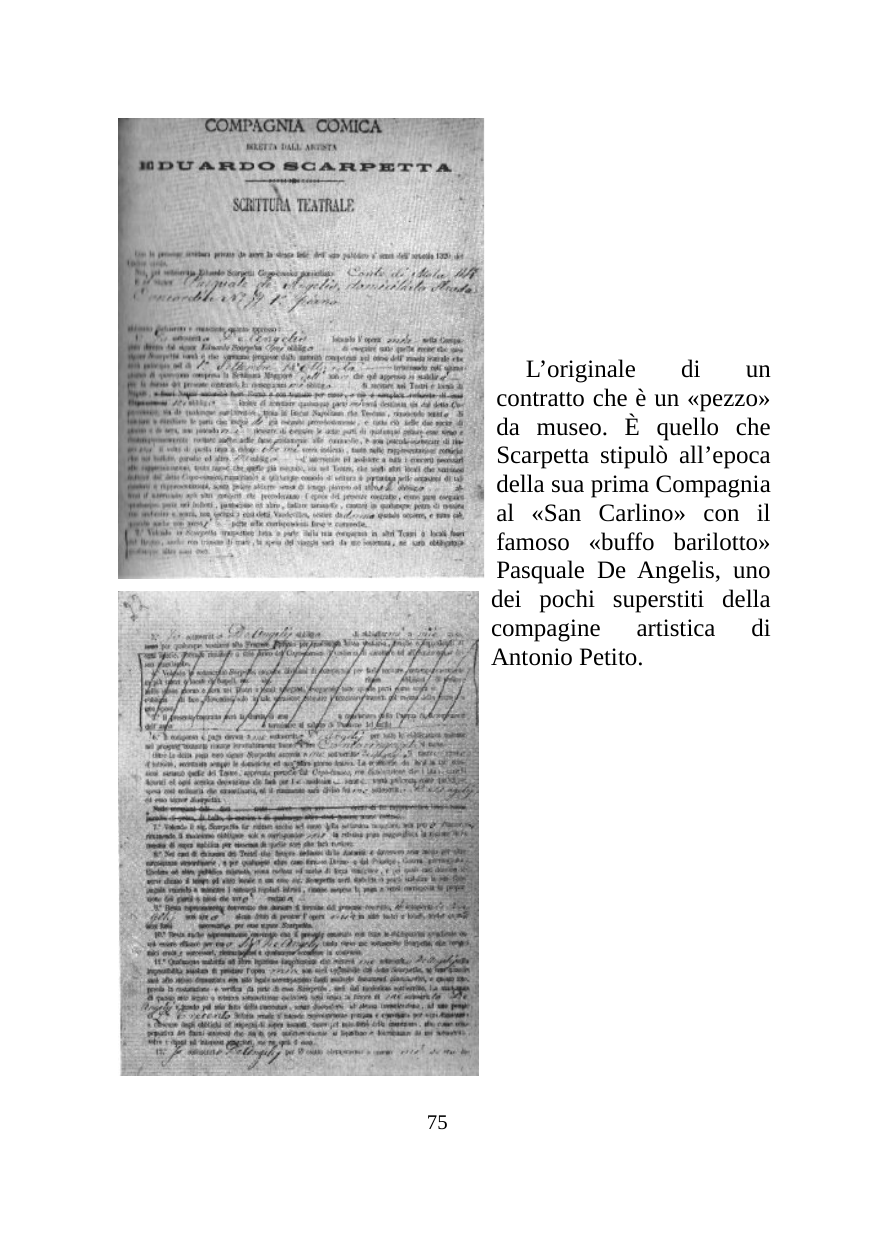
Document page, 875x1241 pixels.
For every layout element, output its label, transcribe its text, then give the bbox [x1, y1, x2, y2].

text L’originale di un contratto che è un «pezzo» da museo. È quello che Scarpetta stipulò all’epoca della sua prima Compagnia al «San Carlino» con il famoso «buffo barilotto» Pasquale De Angelis, uno dei pochi superstiti della compagine artistica di Antonio Petito. [118, 354, 771, 671]
picture [118, 118, 485, 579]
picture [118, 591, 479, 1076]
